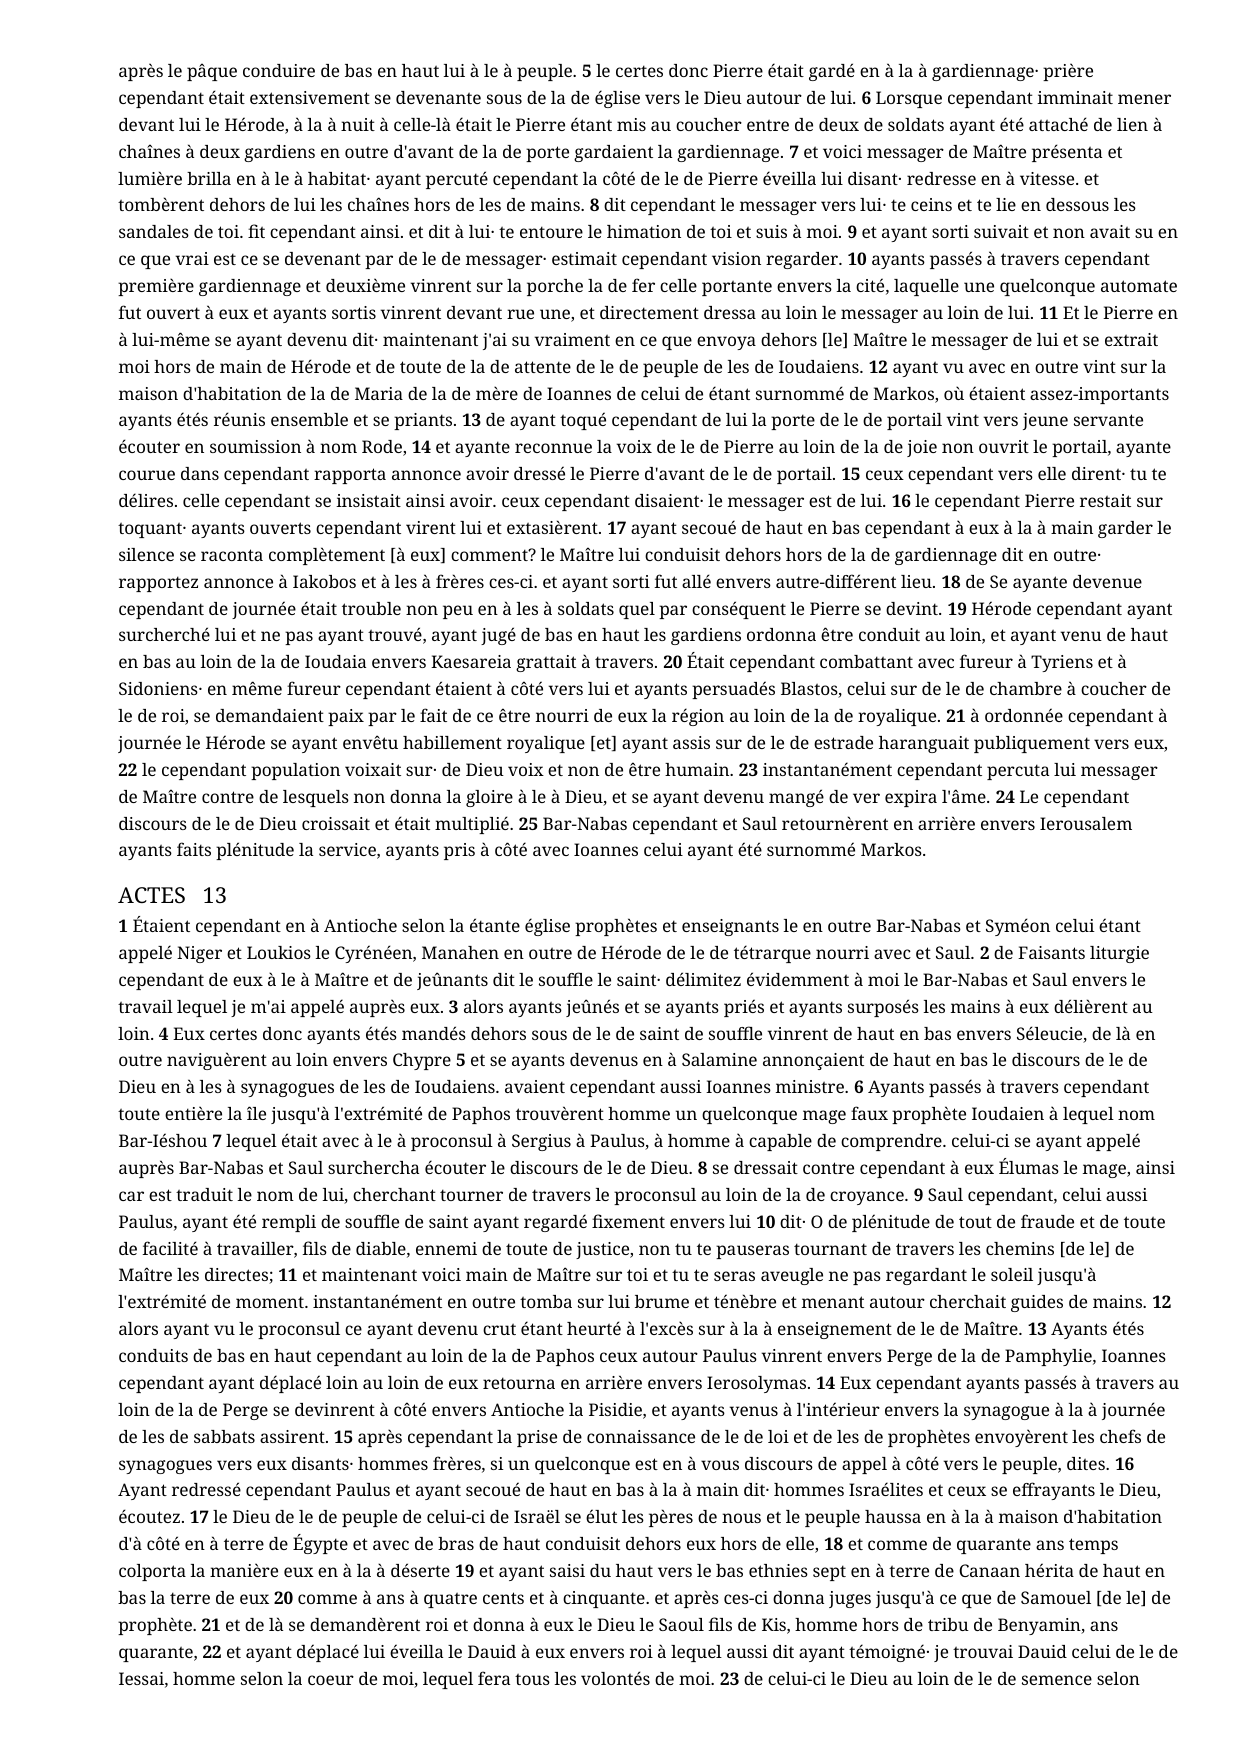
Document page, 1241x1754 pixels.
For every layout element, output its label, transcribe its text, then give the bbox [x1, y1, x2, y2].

text ACTES 13 [118, 880, 1181, 910]
text 1 Étaient cependant en à Antioche selon la étante église prophètes et enseignants le en outre Bar-Nabas et Syméon celui étant appelé Niger et Loukios le Cyrénéen, Manahen en outre de Hérode de le de tétrarque nourri avec et Saul. 2 de Faisants liturgie cependant de eux à le à Maître et de jeûnants dit le souffle le saint· délimitez évidemment à moi le Bar-Nabas et Saul envers le travail lequel je m'ai appelé auprès eux. 3 alors ayants jeûnés et se ayants priés et ayants surposés les mains à eux délièrent au loin. 4 Eux certes donc ayants étés mandés dehors sous de le de saint de souffle vinrent de haut en bas envers Séleucie, de là en outre naviguèrent au loin envers Chypre 5 et se ayants devenus en à Salamine annonçaient de haut en bas le discours de le de Dieu en à les à synagogues de les de Ioudaiens. avaient cependant aussi Ioannes ministre. 6 Ayants passés à travers cependant toute entière la île jusqu'à l'extrémité de Paphos trouvèrent homme un quelconque mage faux prophète Ioudaien à lequel nom Bar-Iéshou 7 lequel était avec à le à proconsul à Sergius à Paulus, à homme à capable de comprendre. celui-ci se ayant appelé auprès Bar-Nabas et Saul surchercha écouter le discours de le de Dieu. 8 se dressait contre cependant à eux Élumas le mage, ainsi car est traduit le nom de lui, cherchant tourner de travers le proconsul au loin de la de croyance. 9 Saul cependant, celui aussi Paulus, ayant été rempli de souffle de saint ayant regardé fixement envers lui 10 dit· O de plénitude de tout de fraude et de toute de facilité à travailler, fils de diable, ennemi de toute de justice, non tu te pauseras tournant de travers les chemins [de le] de Maître les directes; 11 et maintenant voici main de Maître sur toi et tu te seras aveugle ne pas regardant le soleil jusqu'à l'extrémité de moment. instantanément en outre tomba sur lui brume et ténèbre et menant autour cherchait guides de mains. 12 alors ayant vu le proconsul ce ayant devenu crut étant heurté à l'excès sur à la à enseignement de le de Maître. 13 Ayants étés conduits de bas en haut cependant au loin de la de Paphos ceux autour Paulus vinrent envers Perge de la de Pamphylie, Ioannes cependant ayant déplacé loin au loin de eux retourna en arrière envers Ierosolymas. 14 Eux cependant ayants passés à travers au loin de la de Perge se devinrent à côté envers Antioche la Pisidie, et ayants venus à l'intérieur envers la synagogue à la à journée de les de sabbats assirent. 15 après cependant la prise de connaissance de le de loi et de les de prophètes envoyèrent les chefs de synagogues vers eux disants· hommes frères, si un quelconque est en à vous discours de appel à côté vers le peuple, dites. 16 Ayant redressé cependant Paulus et ayant secoué de haut en bas à la à main dit· hommes Israélites et ceux se effrayants le Dieu, écoutez. 17 le Dieu de le de peuple de celui-ci de Israël se élut les pères de nous et le peuple haussa en à la à maison d'habitation d'à côté en à terre de Égypte et avec de bras de haut conduisit dehors eux hors de elle, 18 et comme de quarante ans temps colporta la manière eux en à la à déserte 19 et ayant saisi du haut vers le bas ethnies sept en à terre de Canaan hérita de haut en bas la terre de eux 20 comme à ans à quatre cents et à cinquante. et après ces-ci donna juges jusqu'à ce que de Samouel [de le] de prophète. 21 et de là se demandèrent roi et donna à eux le Dieu le Saoul fils de Kis, homme hors de tribu de Benyamin, ans quarante, 22 et ayant déplacé lui éveilla le Dauid à eux envers roi à lequel aussi dit ayant témoigné· je trouvai Dauid celui de le de Iessai, homme selon la coeur de moi, lequel fera tous les volontés de moi. 23 de celui-ci le Dieu au loin de le de semence selon [118, 914, 1181, 1690]
text après le pâque conduire de bas en haut lui à le à peuple. 5 le certes donc Pierre était gardé en à la à gardiennage· prière cependant était extensivement se devenante sous de la de église vers le Dieu autour de lui. 6 Lorsque cependant imminait mener devant lui le Hérode, à la à nuit à celle-là était le Pierre étant mis au coucher entre de deux de soldats ayant été attaché de lien à chaînes à deux gardiens en outre d'avant de la de porte gardaient la gardiennage. 7 et voici messager de Maître présenta et lumière brilla en à le à habitat· ayant percuté cependant la côté de le de Pierre éveilla lui disant· redresse en à vitesse. et tombèrent dehors de lui les chaînes hors de les de mains. 8 dit cependant le messager vers lui· te ceins et te lie en dessous les sandales de toi. fit cependant ainsi. et dit à lui· te entoure le himation de toi et suis à moi. 9 et ayant sorti suivait et non avait su en ce que vrai est ce se devenant par de le de messager· estimait cependant vision regarder. 10 ayants passés à travers cependant première gardiennage et deuxième vinrent sur la porche la de fer celle portante envers la cité, laquelle une quelconque automate fut ouvert à eux et ayants sortis vinrent devant rue une, et directement dressa au loin le messager au loin de lui. 11 Et le Pierre en à lui-même se ayant devenu dit· maintenant j'ai su vraiment en ce que envoya dehors [le] Maître le messager de lui et se extrait moi hors de main de Hérode et de toute de la de attente de le de peuple de les de Ioudaiens. 12 ayant vu avec en outre vint sur la maison d'habitation de la de Maria de la de mère de Ioannes de celui de étant surnommé de Markos, où étaient assez-importants ayants étés réunis ensemble et se priants. 13 de ayant toqué cependant de lui la porte de le de portail vint vers jeune servante écouter en soumission à nom Rode, 14 et ayante reconnue la voix de le de Pierre au loin de la de joie non ouvrit le portail, ayante courue dans cependant rapporta annonce avoir dressé le Pierre d'avant de le de portail. 15 ceux cependant vers elle dirent· tu te délires. celle cependant se insistait ainsi avoir. ceux cependant disaient· le messager est de lui. 16 le cependant Pierre restait sur toquant· ayants ouverts cependant virent lui et extasièrent. 17 ayant secoué de haut en bas cependant à eux à la à main garder le silence se raconta complètement [à eux] comment? le Maître lui conduisit dehors hors de la de gardiennage dit en outre· rapportez annonce à Iakobos et à les à frères ces-ci. et ayant sorti fut allé envers autre-différent lieu. 18 de Se ayante devenue cependant de journée était trouble non peu en à les à soldats quel par conséquent le Pierre se devint. 19 Hérode cependant ayant surcherché lui et ne pas ayant trouvé, ayant jugé de bas en haut les gardiens ordonna être conduit au loin, et ayant venu de haut en bas au loin de la de Ioudaia envers Kaesareia grattait à travers. 20 Était cependant combattant avec fureur à Tyriens et à Sidoniens· en même fureur cependant étaient à côté vers lui et ayants persuadés Blastos, celui sur de le de chambre à coucher de le de roi, se demandaient paix par le fait de ce être nourri de eux la région au loin de la de royalique. 21 à ordonnée cependant à journée le Hérode se ayant envêtu habillement royalique [et] ayant assis sur de le de estrade haranguait publiquement vers eux, 22 le cependant population voixait sur· de Dieu voix et non de être humain. 23 instantanément cependant percuta lui messager de Maître contre de lesquels non donna la gloire à le à Dieu, et se ayant devenu mangé de ver expira l'âme. 24 Le cependant discours de le de Dieu croissait et était multiplié. 25 Bar-Nabas cependant et Saul retournèrent en arrière envers Ierousalem ayants faits plénitude la service, ayants pris à côté avec Ioannes celui ayant été surnommé Markos. [118, 59, 1181, 862]
